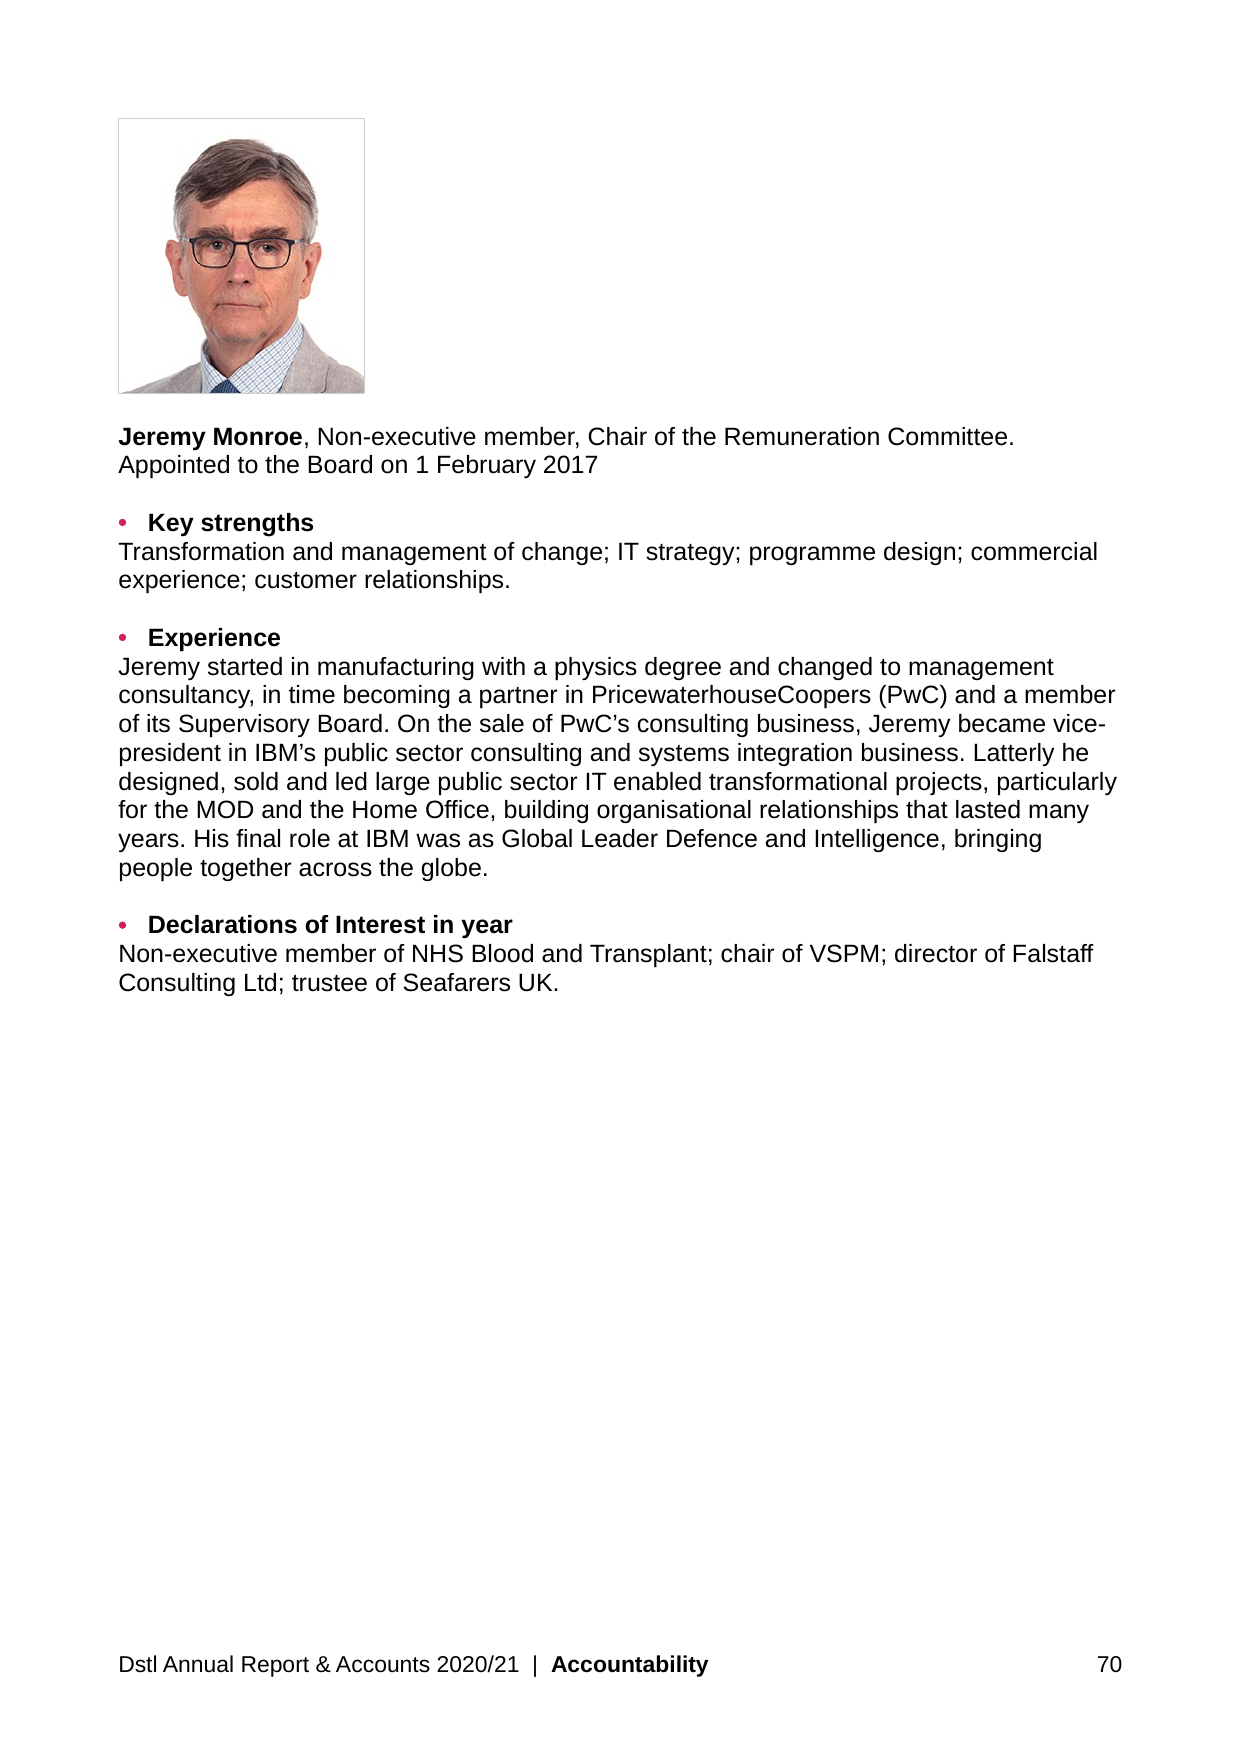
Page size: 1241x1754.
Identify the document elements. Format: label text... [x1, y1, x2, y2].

list Experience [118, 623, 1122, 652]
text Jeremy started in manufacturing with a physics degree and changed to management consultancy, in time becoming a partner in PricewaterhouseCoopers (PwC) and a member of its Supervisory Board. On the sale of PwC’s consulting business, Jeremy became vice-president in IBM’s public sector consulting and systems integration business. Latterly he designed, sold and led large public sector IT enabled transformational projects, particularly for the MOD and the Home Office, building organisational relationships that lasted many years. His final role at IBM was as Global Leader Defence and Intelligence, bringing people together across the globe. [118, 652, 1122, 882]
list Key strengths [118, 508, 1122, 537]
text Appointed to the Board on 1 February 2017 [118, 450, 1122, 479]
text Non-executive member of NHS Blood and Transplant; chair of VSPM; director of Falstaff Consulting Ltd; trustee of Seafarers UK. [118, 939, 1122, 997]
text Transformation and management of change; IT strategy; programme design; commercial experience; customer relationships. [118, 537, 1122, 594]
text Jeremy Monroe, Non-executive member, Chair of the Remuneration Committee. [118, 421, 1122, 450]
list Declarations of Interest in year [118, 910, 1122, 939]
